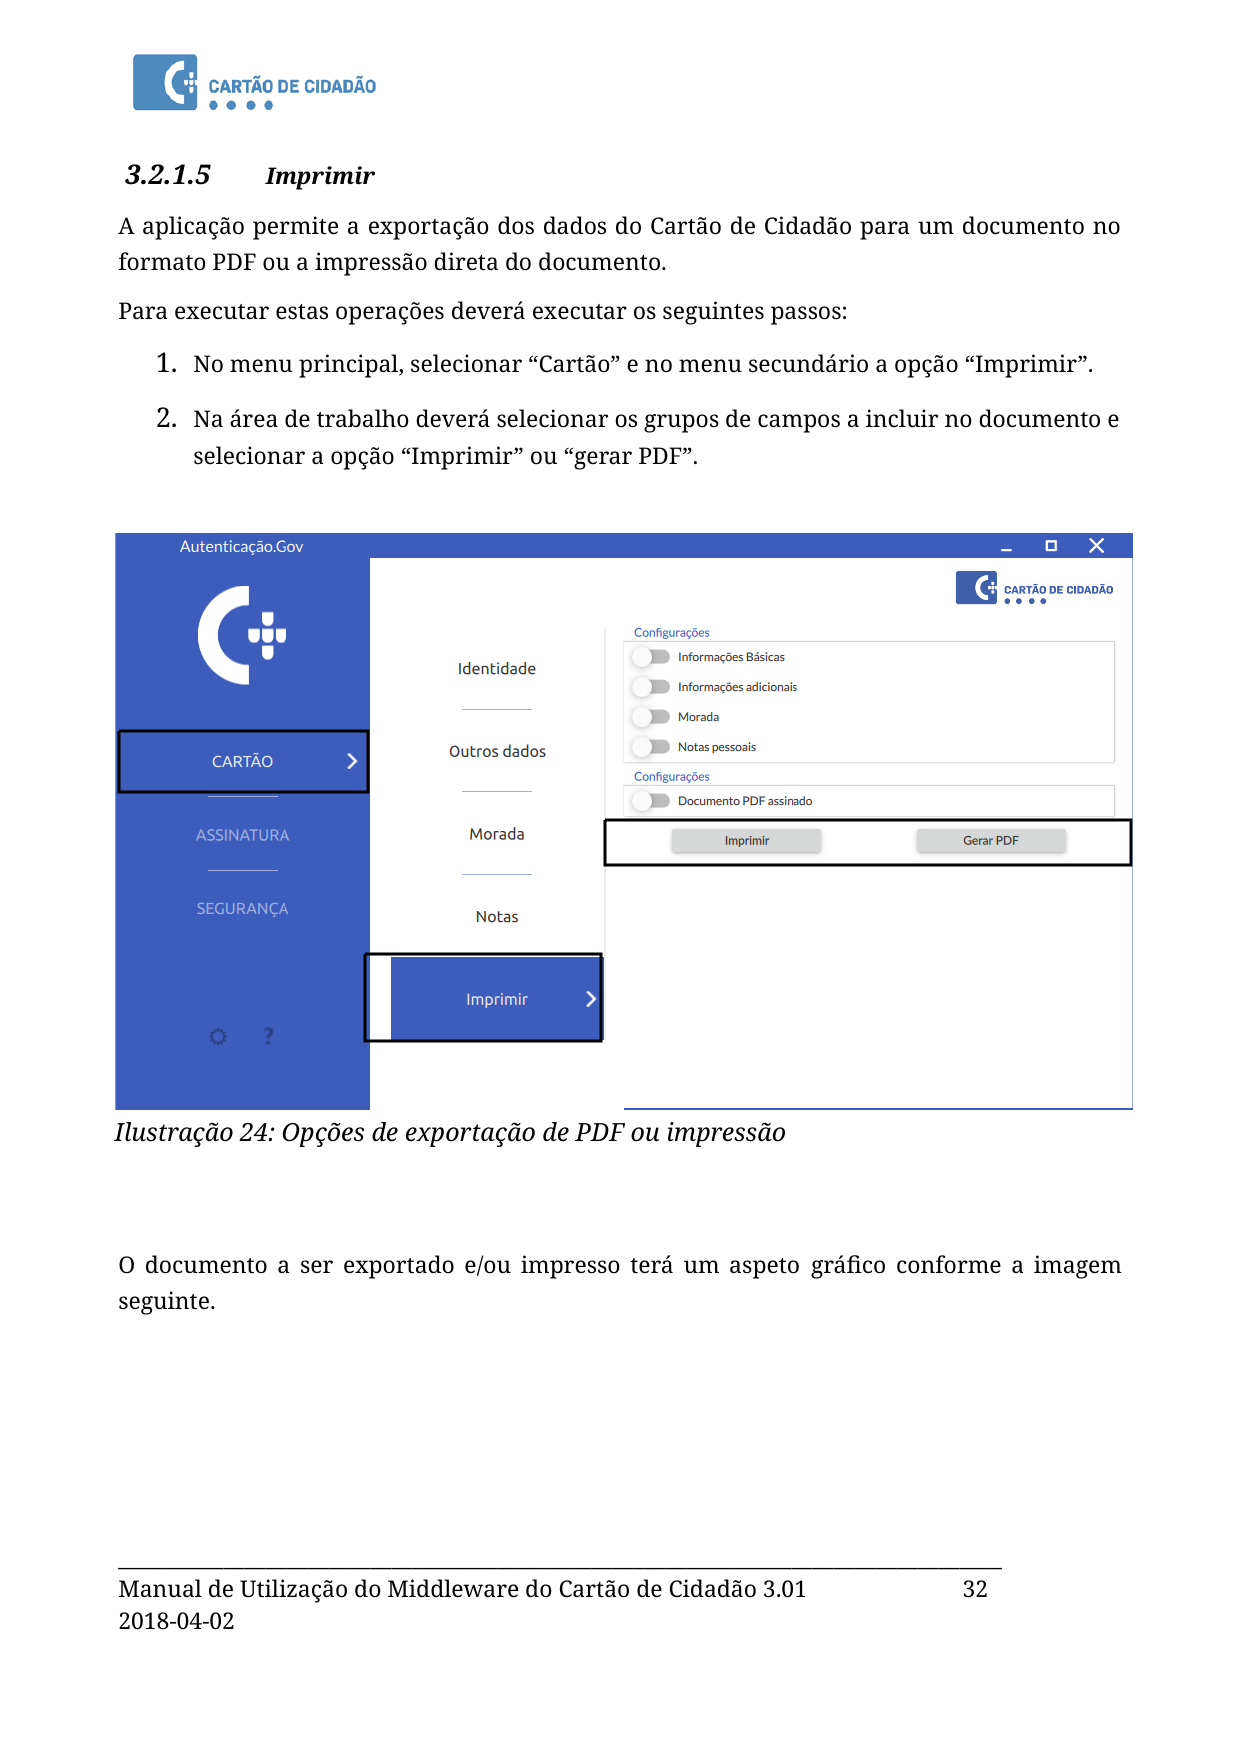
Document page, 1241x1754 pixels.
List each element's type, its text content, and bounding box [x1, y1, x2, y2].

list Ilustração 24: Opções de exportação de PDF ou impressão [114, 1110, 1134, 1149]
list Na área de trabalho deverá selecionar os grupos de campos a incluir no documento e selecionar a opção “Imprimir” ou “gerar PDF”. [156, 398, 1122, 471]
text Para executar estas operações deverá executar os seguintes passos: [118, 295, 1122, 326]
subtitle Imprimir [118, 155, 1122, 192]
text A aplicação permite a exportação dos dados do Cartão de Cidadão para um documento no formato PDF ou a impressão direta do documento. [118, 210, 1122, 277]
picture [130, 47, 423, 118]
list No menu principal, selecionar “Cartão” e no menu secundário a opção “Imprimir”. [156, 343, 1122, 380]
list O documento a ser exportado e/ou impresso terá um aspeto gráfico conforme a imagem seguinte. [118, 1249, 1122, 1316]
picture [115, 533, 1133, 1110]
